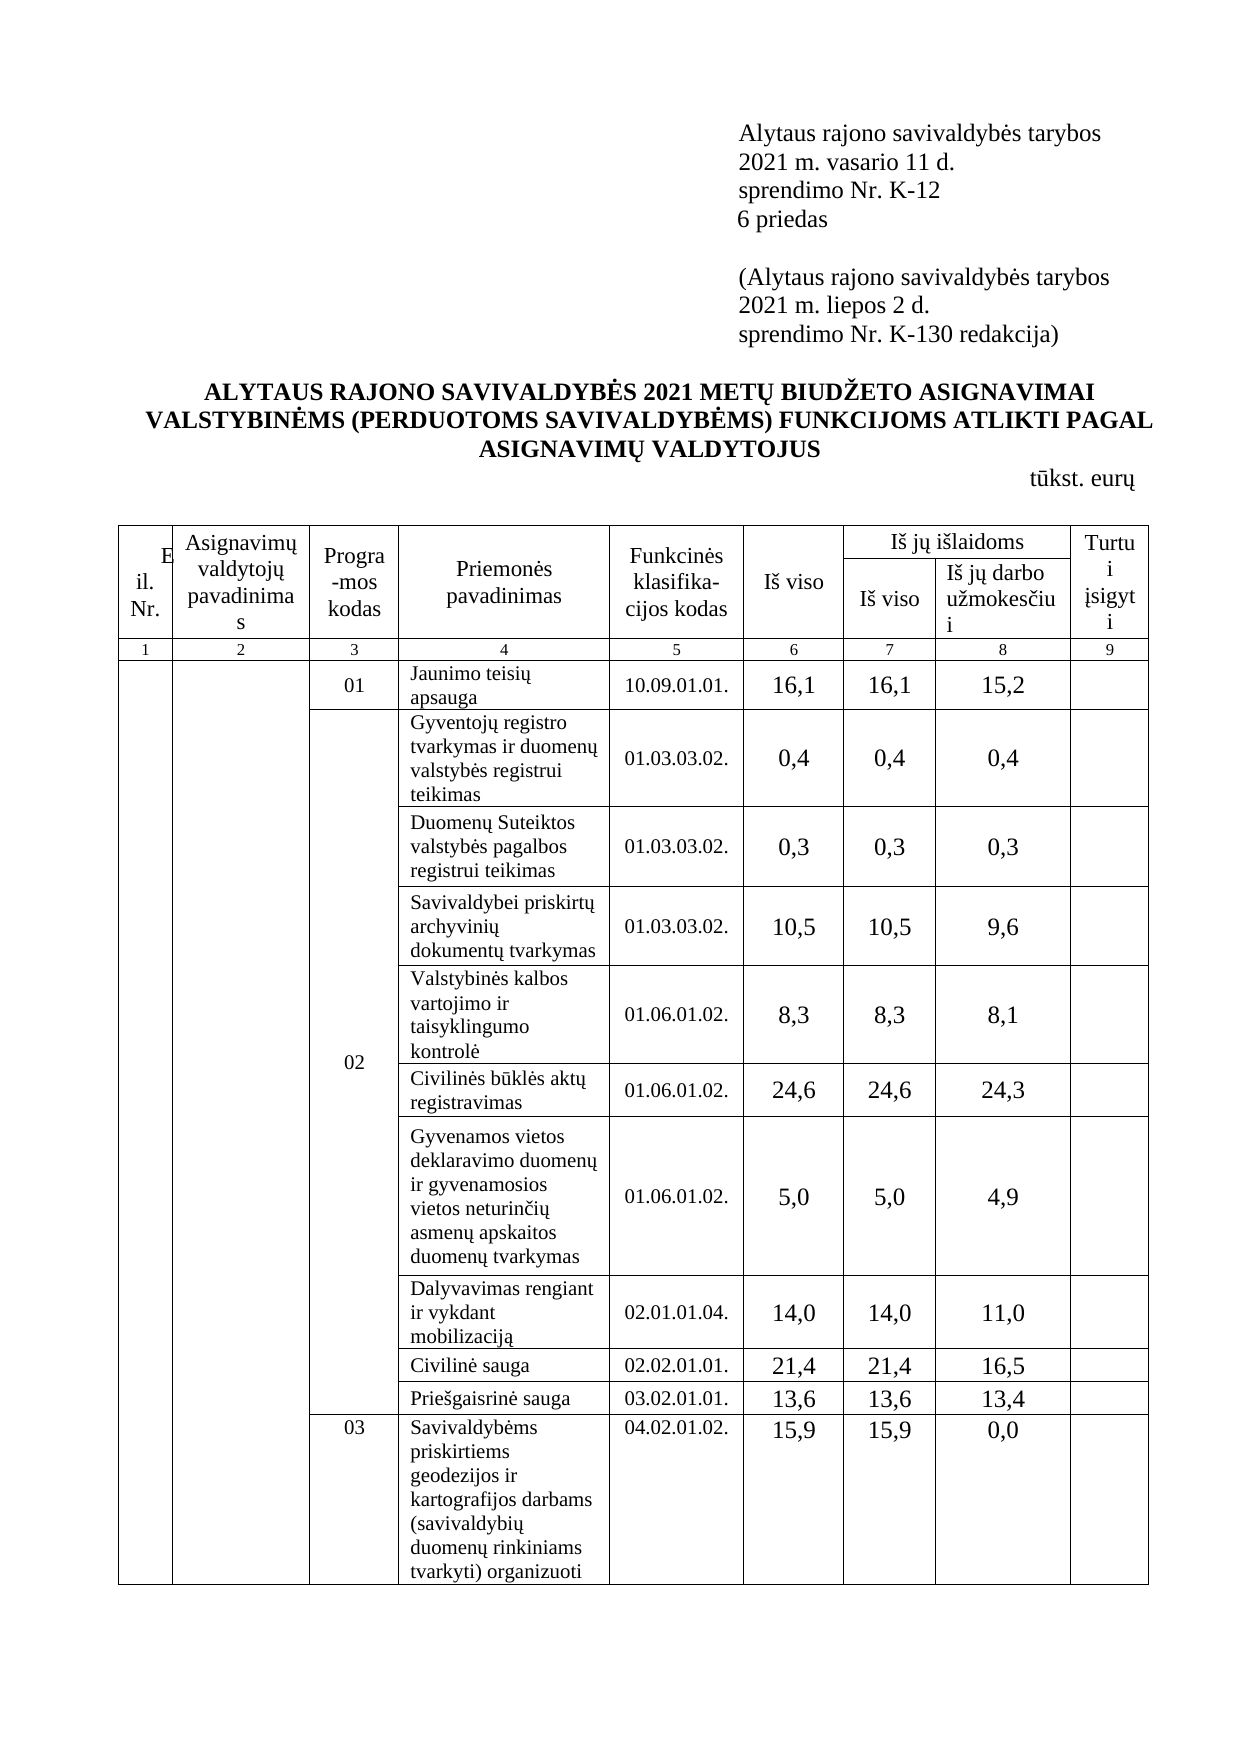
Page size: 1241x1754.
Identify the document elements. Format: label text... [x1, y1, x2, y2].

table_cell Funkcinės klasifika-cijos kodas [610, 526, 743, 638]
table_cell Civilinė sauga [399, 1349, 609, 1381]
table_cell [230, 492, 310, 525]
table_cell [1149, 1275, 1181, 1348]
table_cell [1149, 709, 1181, 806]
table_cell 21,4 [744, 1349, 843, 1381]
table_cell [1149, 558, 1181, 638]
table_cell 16,1 [844, 661, 935, 709]
table_cell 4 [399, 639, 609, 659]
table_cell 01.03.03.02. [610, 710, 743, 806]
table_cell [1149, 660, 1181, 709]
table_cell 15,9 [844, 1415, 935, 1583]
table_cell [1149, 1348, 1181, 1381]
table_cell [1071, 807, 1148, 886]
table_cell 24,3 [936, 1064, 1070, 1116]
table_cell 1 [119, 639, 172, 659]
table_cell Iš viso [844, 559, 935, 638]
text sprendimo Nr. K-12 [118, 176, 1181, 204]
table_cell 0,3 [844, 807, 935, 886]
table_cell 13,6 [744, 1382, 843, 1414]
table_cell [173, 661, 309, 1583]
table_cell Progra-mos kodas [310, 526, 398, 638]
table_cell 4,9 [936, 1117, 1070, 1275]
table_cell 02.02.01.01. [610, 1349, 743, 1381]
table_cell Jaunimo teisių apsauga [399, 661, 609, 709]
table_cell 15,2 [936, 661, 1070, 709]
table_cell [1149, 806, 1181, 886]
table_cell 2 [173, 639, 309, 659]
text (Alytaus rajono savivaldybės tarybos [118, 262, 1181, 291]
table_cell 01.06.01.02. [610, 966, 743, 1063]
table_cell 21,4 [844, 1349, 935, 1381]
text 2021 m. vasario 11 d. [118, 147, 1181, 176]
table_cell Dalyvavimas rengiant ir vykdant mobilizaciją [399, 1276, 609, 1348]
table_cell Turtui įsigyti [1071, 526, 1148, 638]
table_cell 8,3 [844, 966, 935, 1063]
table_cell 0,3 [936, 807, 1070, 886]
table_cell 02 [310, 710, 398, 1414]
table_cell Duomenų Suteiktos valstybės pagalbos registrui teikimas [399, 807, 609, 886]
table_cell 24,6 [744, 1064, 843, 1116]
table_cell Asignavimų valdytojų pavadinimas [173, 526, 309, 638]
table_cell [1071, 1276, 1148, 1348]
table_cell Gyventojų registro tvarkymas ir duomenų valstybės registrui teikimas [399, 710, 609, 806]
table_cell [1071, 966, 1148, 1063]
table_cell [935, 492, 1071, 525]
table_header ALYTAUS RAJONO SAVIVALDYBĖS 2021 METŲ BIUDŽETO ASIGNAVIMAI VALSTYBINĖMS (PERDUOTOMS SAVIVALDYBĖMS) FUNKCIJOMS ATLIKTI PAGAL ASIGNAVIMŲ VALDYTOJUS tūkst. eurų [118, 377, 1181, 492]
table_cell [310, 492, 399, 525]
table_cell 15,9 [744, 1415, 843, 1583]
table_cell 14,0 [844, 1276, 935, 1348]
table_cell 10,5 [744, 887, 843, 965]
table_cell 10,5 [844, 887, 935, 965]
text 2021 m. liepos 2 d. [118, 291, 1181, 319]
table_cell [1071, 1382, 1148, 1414]
table_cell 8,3 [744, 966, 843, 1063]
table_cell [844, 492, 935, 525]
table_cell Valstybinės kalbos vartojimo ir taisyklingumo kontrolė [399, 966, 609, 1063]
table_cell 5,0 [744, 1117, 843, 1275]
table_cell 8 [936, 639, 1070, 659]
table_cell 16,5 [936, 1349, 1070, 1381]
table_cell [1071, 710, 1148, 806]
table_cell 0,0 [936, 1415, 1070, 1583]
table_cell 16,1 [744, 661, 843, 709]
table_cell 11,0 [936, 1276, 1070, 1348]
table_cell 02.01.01.04. [610, 1276, 743, 1348]
text 6 priedas [737, 204, 1181, 233]
table_cell [399, 492, 609, 525]
table_cell [1149, 1116, 1181, 1275]
table_cell 14,0 [744, 1276, 843, 1348]
table_cell Civilinės būklės aktų registravimas [399, 1064, 609, 1116]
table_cell [609, 492, 743, 525]
table_cell 8,1 [936, 966, 1070, 1063]
table_cell 7 [844, 639, 935, 659]
table_cell 01.06.01.02. [610, 1064, 743, 1116]
table_cell [744, 492, 844, 525]
table_cell Savivaldybėms priskirtiems geodezijos ir kartografijos darbams (savivaldybių duomenų rinkiniams tvarkyti) organizuoti [399, 1415, 609, 1583]
text Alytaus rajono savivaldybės tarybos [118, 118, 1181, 147]
table_cell 13,6 [844, 1382, 935, 1414]
table_cell 01.06.01.02. [610, 1117, 743, 1275]
table_cell 9 [1071, 639, 1148, 659]
table_cell 0,4 [844, 710, 935, 806]
table_cell 6 [744, 639, 843, 659]
table_cell 24,6 [844, 1064, 935, 1116]
table_cell [1149, 525, 1181, 557]
table_cell Gyvenamos vietos deklaravimo duomenų ir gyvenamosios vietos neturinčių asmenų apskaitos duomenų tvarkymas [399, 1117, 609, 1275]
table_cell Iš jų darbo užmokesčiui [936, 559, 1070, 638]
table_cell 5 [610, 639, 743, 659]
table_cell Savivaldybei priskirtų archyvinių dokumentų tvarkymas [399, 887, 609, 965]
table_cell [119, 661, 172, 1583]
table_cell Priešgaisrinė sauga [399, 1382, 609, 1414]
table_cell [1149, 492, 1181, 525]
table_cell 0,4 [936, 710, 1070, 806]
table_cell [1071, 1349, 1148, 1381]
table_cell Iš viso [744, 526, 843, 638]
table_cell 03 [310, 1415, 398, 1583]
table_cell Priemonės pavadinimas [399, 526, 609, 638]
table_cell [1149, 1063, 1181, 1116]
table_cell Eil. Nr. [119, 526, 172, 638]
table_cell [1071, 492, 1149, 525]
table_cell 13,4 [936, 1382, 1070, 1414]
table_cell 0,3 [744, 807, 843, 886]
table_cell 01.03.03.02. [610, 887, 743, 965]
table_cell [1071, 1117, 1148, 1275]
table_cell [1149, 1381, 1181, 1414]
table_cell 01.03.03.02. [610, 807, 743, 886]
table_cell 01 [310, 661, 398, 709]
table_cell 04.02.01.02. [610, 1415, 743, 1583]
table_cell Iš jų išlaidoms [844, 526, 1070, 557]
table_cell [1071, 661, 1148, 709]
table_cell 03.02.01.01. [610, 1382, 743, 1414]
table_cell 10.09.01.01. [610, 661, 743, 709]
table_cell [1149, 638, 1181, 659]
table_cell [1071, 1415, 1148, 1583]
table_cell 3 [310, 639, 398, 659]
text sprendimo Nr. K-130 redakcija) [118, 319, 1181, 348]
table_cell [1149, 965, 1181, 1063]
table_cell [1071, 1064, 1148, 1116]
table_cell [1149, 1414, 1181, 1583]
table_cell 5,0 [844, 1117, 935, 1275]
table_cell 0,4 [744, 710, 843, 806]
table_cell [1071, 887, 1148, 965]
table_cell [1149, 886, 1181, 965]
table_cell 9,6 [936, 887, 1070, 965]
table_cell [118, 492, 230, 525]
